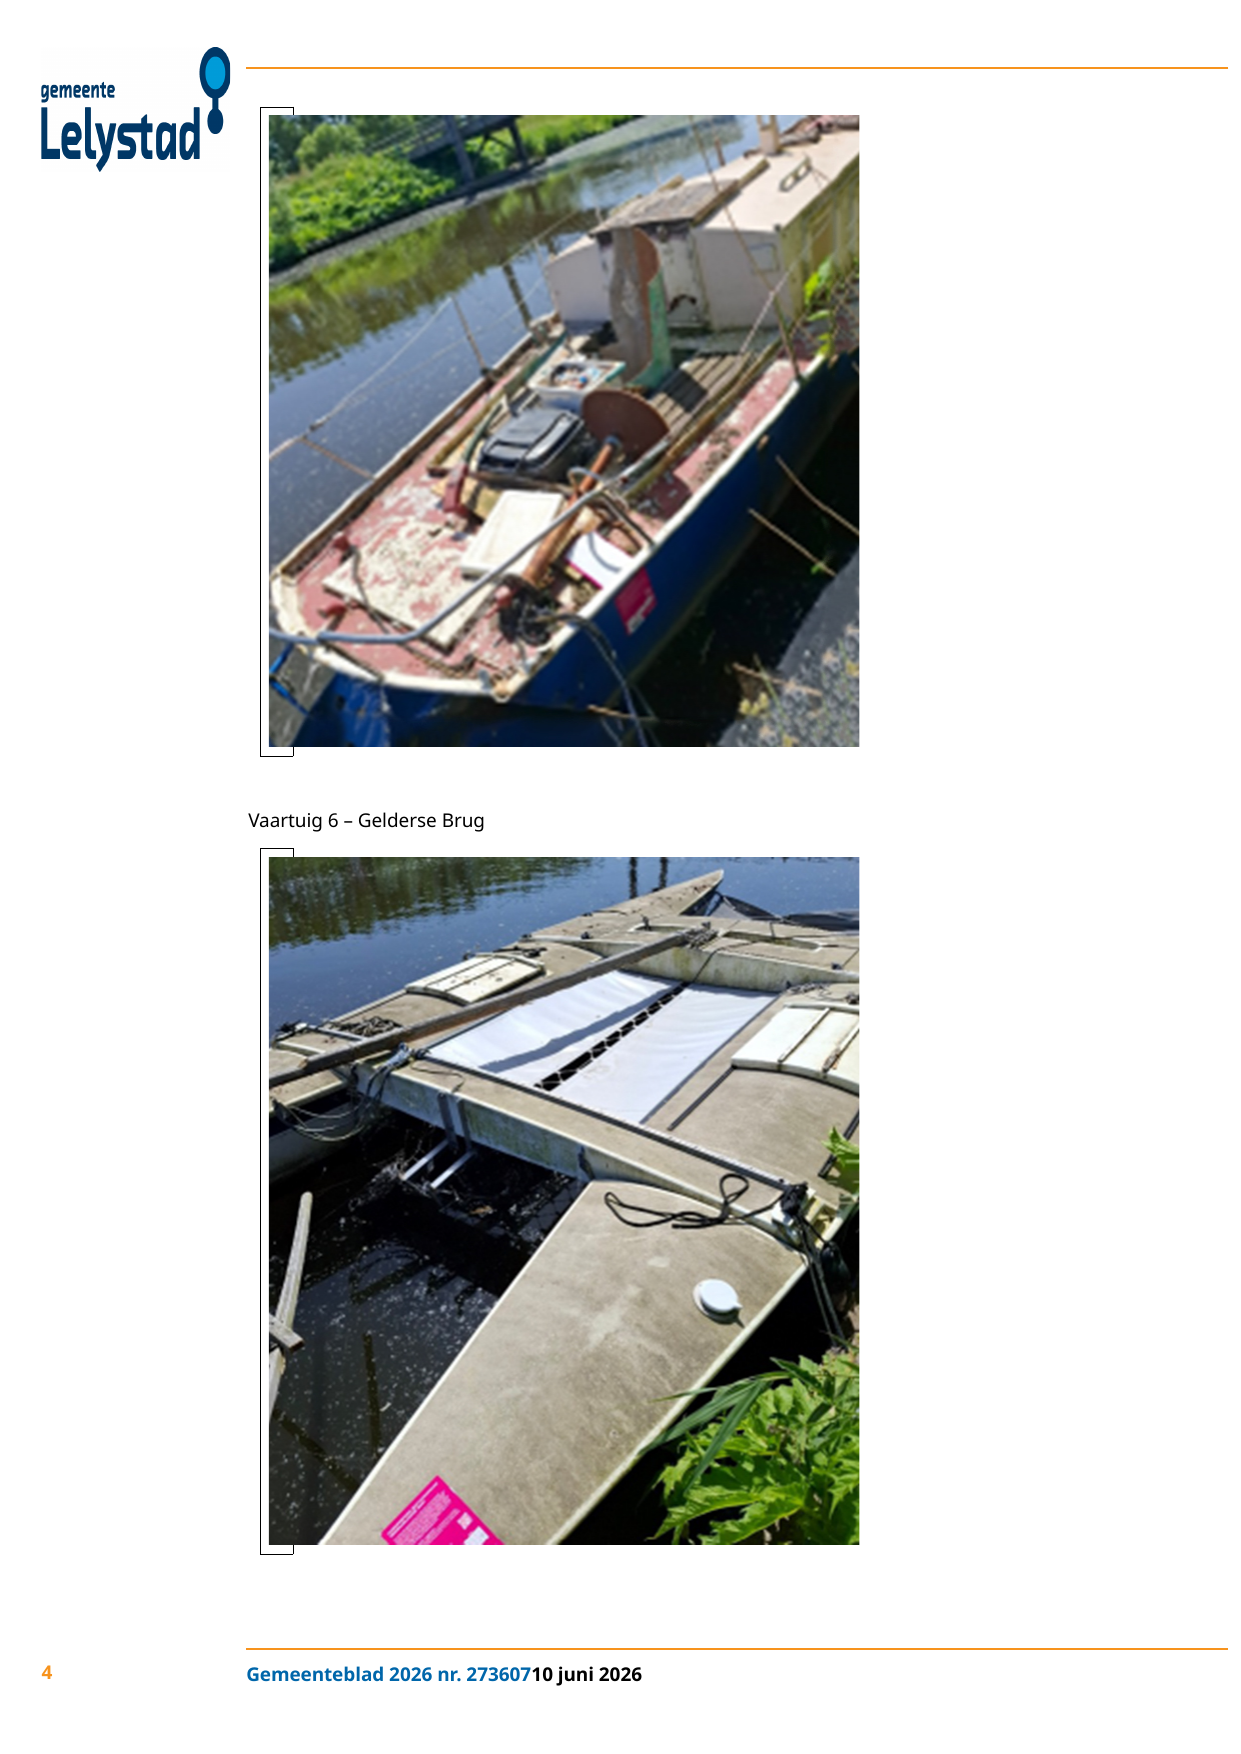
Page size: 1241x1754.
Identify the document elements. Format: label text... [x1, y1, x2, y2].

picture [268, 115, 860, 747]
text Vaartuig 6 – Gelderse Brug [248, 807, 1152, 832]
picture [41, 47, 231, 172]
picture [268, 857, 860, 1545]
